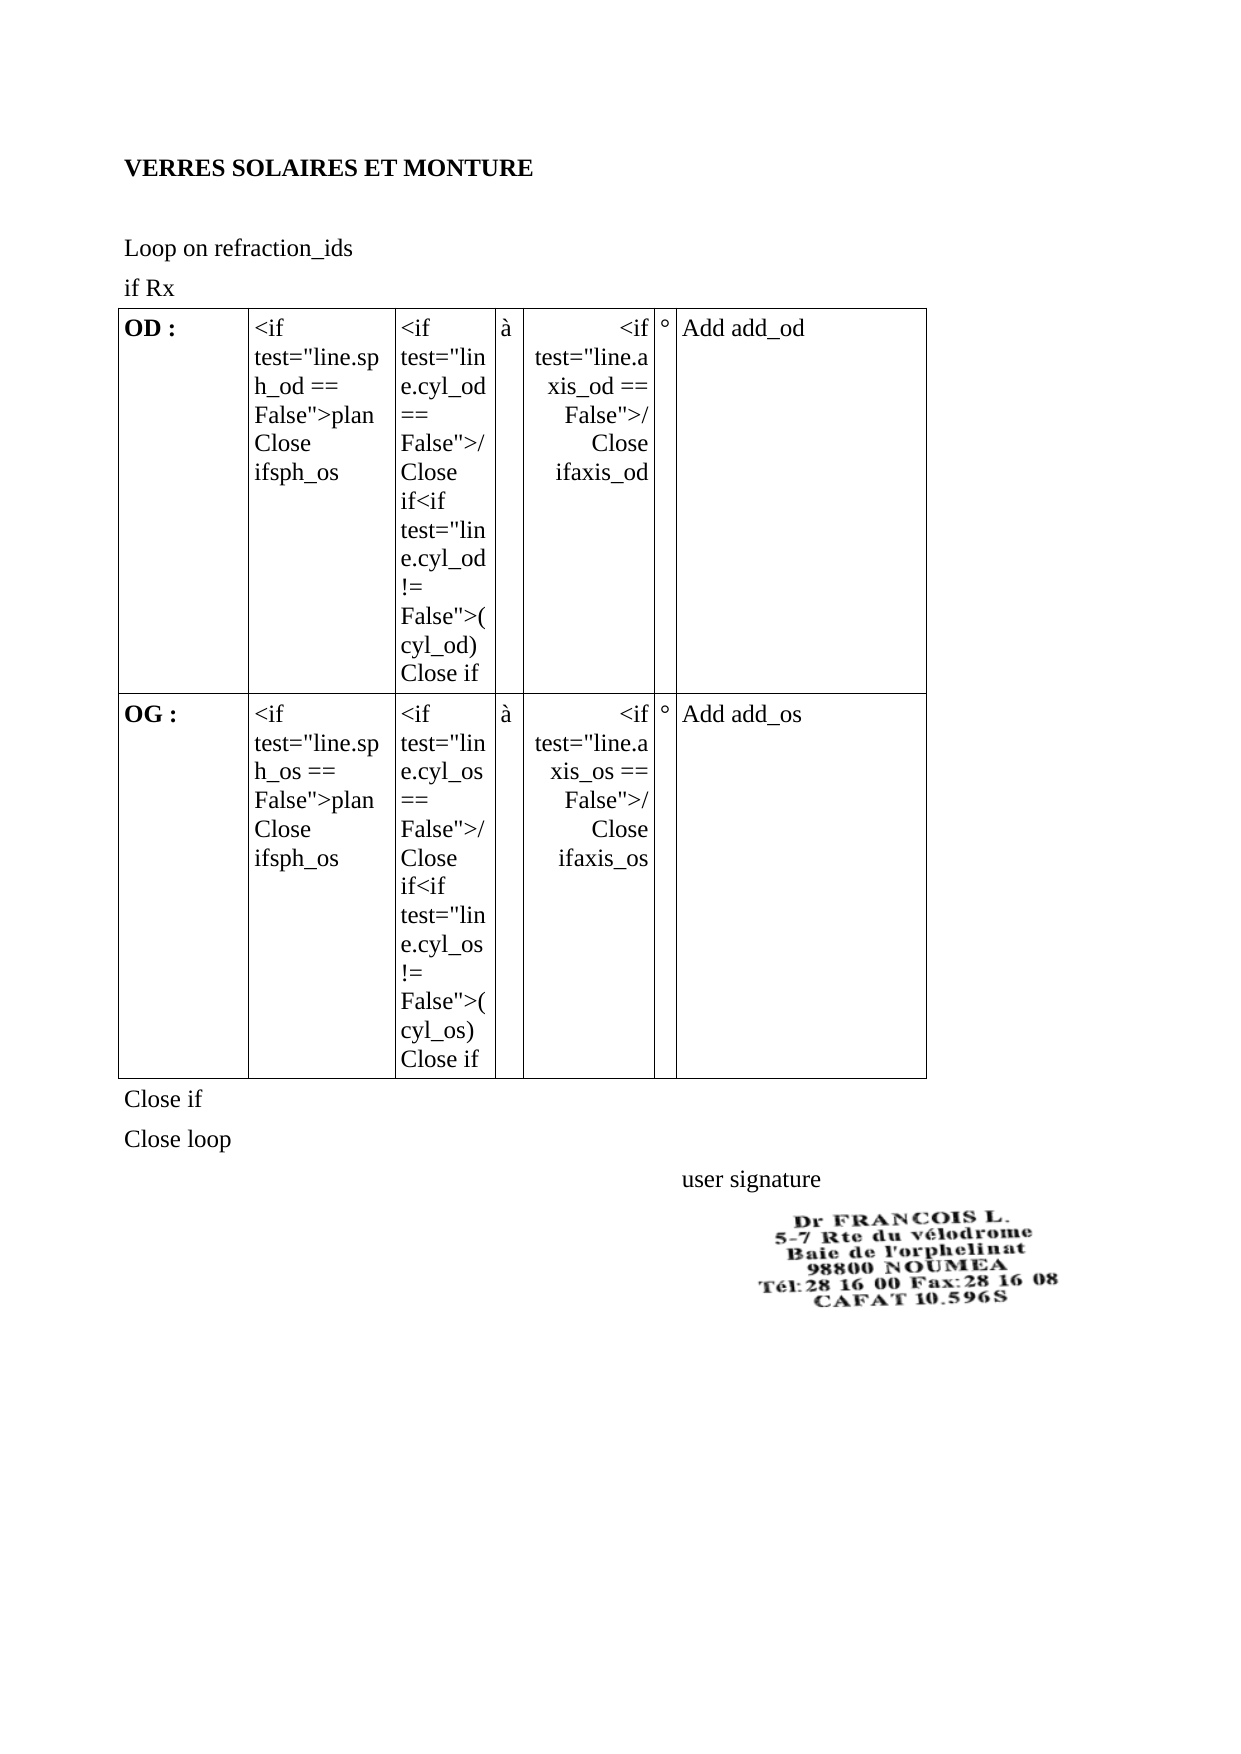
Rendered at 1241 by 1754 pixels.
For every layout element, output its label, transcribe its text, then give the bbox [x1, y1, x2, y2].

table_cell if Rx [118, 268, 395, 308]
table_cell à [496, 309, 523, 693]
table_cell [654, 227, 676, 267]
table_cell [495, 1119, 523, 1159]
table_cell Add add_od [677, 309, 926, 693]
table_cell [676, 1079, 926, 1119]
table_cell Add add_os [677, 694, 926, 1078]
table_cell [523, 1079, 654, 1119]
table_cell [395, 227, 495, 267]
table_cell [249, 1159, 395, 1199]
table_cell [676, 227, 926, 267]
table_cell [654, 1079, 676, 1119]
table_cell à [496, 694, 523, 1078]
table_cell <if test="line.cyl_os == False">/Close if<if test="line.cyl_os != False">(cyl_os)Close if [396, 694, 495, 1078]
table_cell [523, 227, 654, 267]
table_cell user signature [676, 1159, 926, 1199]
table_cell [118, 187, 926, 227]
table_cell <if test="line.cyl_od == False">/Close if<if test="line.cyl_od != False">(cyl_od)Close if [396, 309, 495, 693]
table_cell <if test="line.axis_os == False">/Close ifaxis_os [524, 694, 654, 1078]
table_cell [395, 1079, 495, 1119]
table_cell [495, 227, 523, 267]
table_cell [495, 1159, 523, 1199]
table_cell [118, 1159, 248, 1199]
table_cell ° [655, 309, 676, 693]
table_cell <if test="line.axis_od == False">/Close ifaxis_od [524, 309, 654, 693]
table_cell ° [655, 694, 676, 1078]
table_cell [676, 268, 926, 308]
table_cell [495, 1079, 523, 1119]
table_cell [249, 1079, 395, 1119]
table_cell [249, 1119, 395, 1159]
table_cell [654, 268, 676, 308]
table_cell OG : [119, 694, 248, 1078]
table_cell [395, 268, 495, 308]
table_cell OD : [119, 309, 248, 693]
table_header VERRES SOLAIRES ET MONTURE [118, 147, 926, 187]
table_cell [495, 268, 523, 308]
table_cell [676, 1119, 926, 1159]
table_cell <if test="line.sph_os == False">planClose ifsph_os [249, 694, 395, 1078]
table_cell [523, 1159, 654, 1199]
picture [740, 1208, 1076, 1316]
table_cell <if test="line.sph_od == False">planClose ifsph_os [249, 309, 395, 693]
table_cell Close loop [118, 1119, 248, 1159]
table_cell [395, 1159, 495, 1199]
table_cell [523, 268, 654, 308]
table_cell [654, 1159, 676, 1199]
table_cell Close if [118, 1079, 248, 1119]
table_cell Loop on refraction_ids [118, 227, 395, 267]
table_cell [654, 1119, 676, 1159]
table_cell [523, 1119, 654, 1159]
table_cell [395, 1119, 495, 1159]
